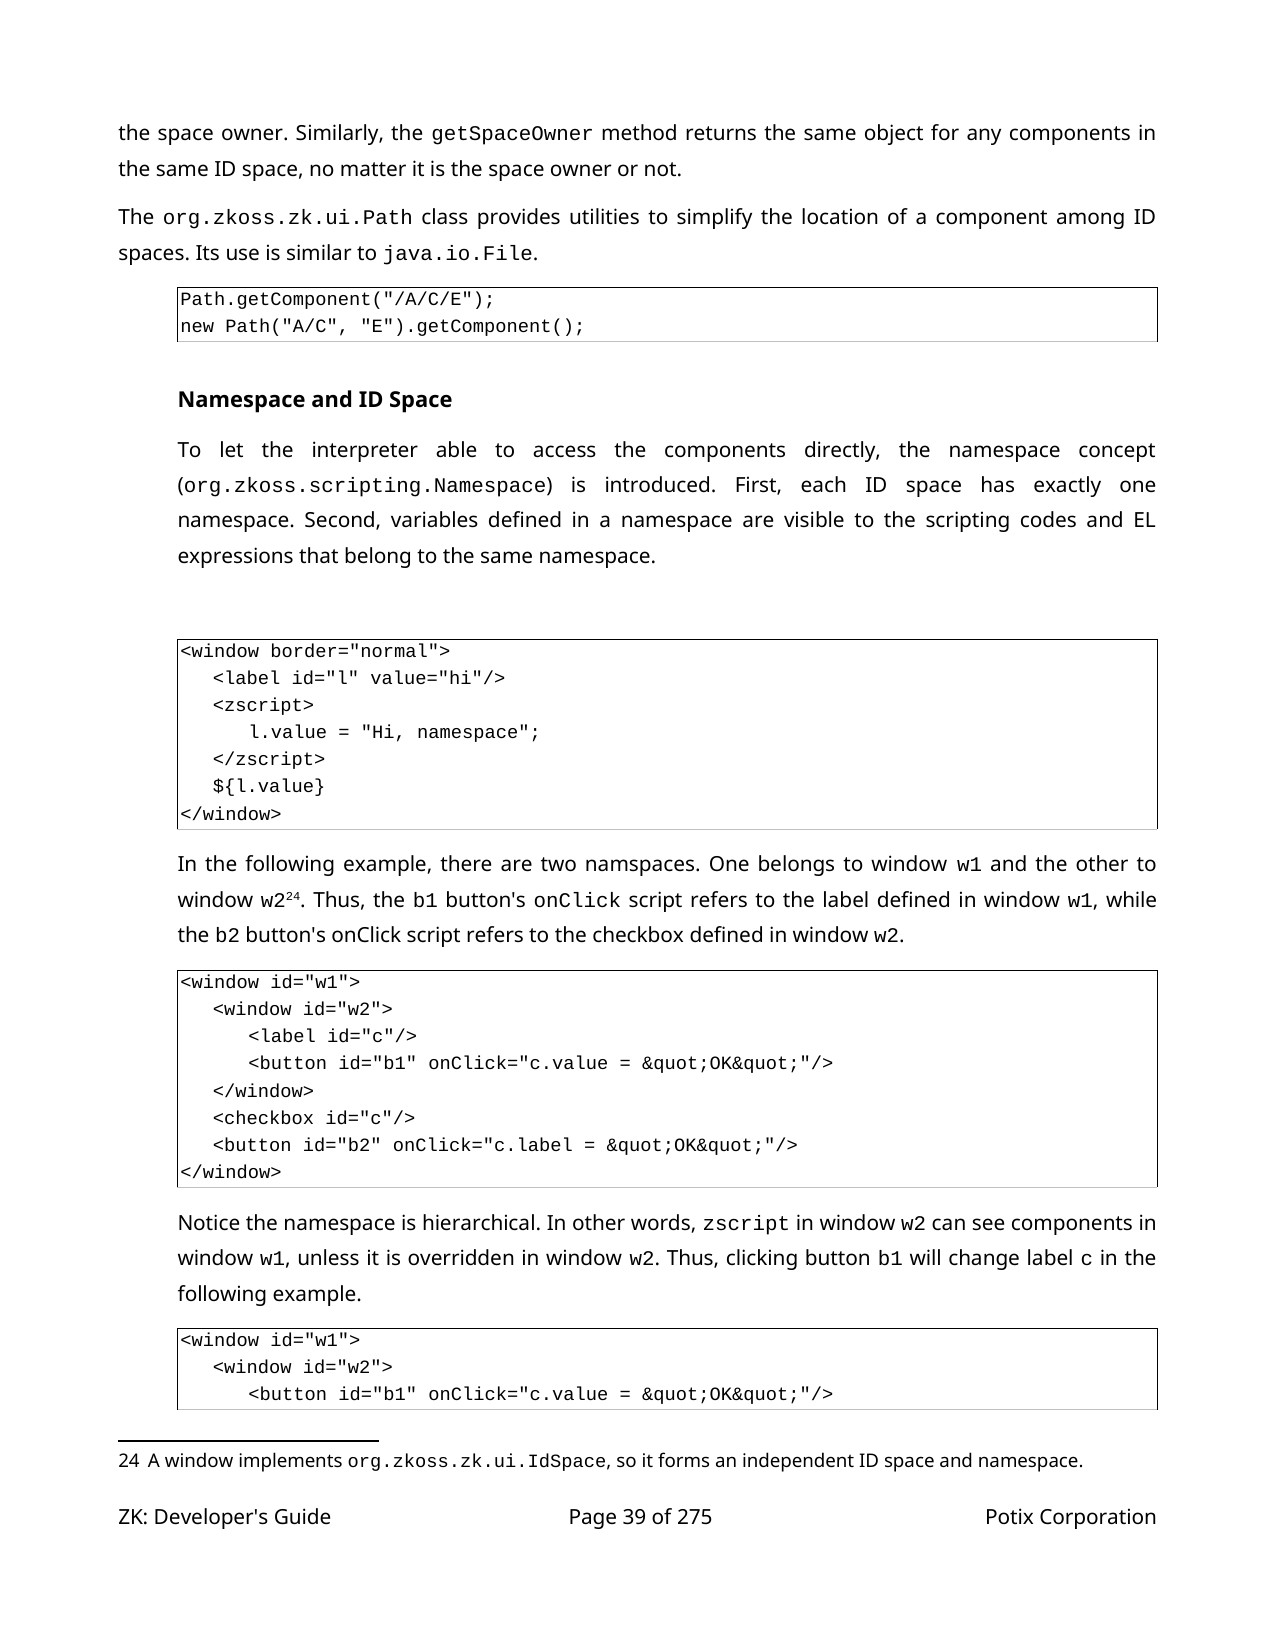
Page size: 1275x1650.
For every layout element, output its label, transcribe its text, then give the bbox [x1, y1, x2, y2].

text <button id="b2" onClick="c.label = &quot;OK&quot;"/> [178, 1133, 1157, 1157]
text ${l.value} [178, 774, 1157, 799]
text <checkbox id="c"/> [178, 1106, 1157, 1130]
subtitle Namespace and ID Space [177, 384, 1157, 414]
text <window id="w2"> [178, 997, 1157, 1021]
text <window id="w1"> [178, 1329, 1157, 1352]
text <label id="c"/> [178, 1024, 1157, 1048]
text l.value = "Hi, namespace"; [178, 720, 1157, 744]
text </window> [178, 1078, 1157, 1103]
text the space owner. Similarly, the getSpaceOwner method returns the same object for any components in the same ID space, no matter it is the space owner or not. [118, 118, 1157, 182]
text <button id="b1" onClick="c.value = &quot;OK&quot;"/> [178, 1382, 1157, 1409]
text </zscript> [178, 747, 1157, 771]
text </window> [178, 802, 1157, 829]
text To let the interpreter able to access the components directly, the namespace concept (org.zkoss.scripting.Namespace) is introduced. First, each ID space has exactly one namespace. Second, variables defined in a namespace are visible to the scripting codes and EL expressions that belong to the same namespace. [177, 435, 1157, 569]
text <window id="w2"> [178, 1355, 1157, 1379]
text Notice the namespace is hierarchical. In other words, zscript in window w2 can see components in window w1, unless it is overridden in window w2. Thus, clicking button b1 will change label c in the following example. [177, 1208, 1157, 1307]
text <window border="normal"> [178, 640, 1157, 663]
text A window implements org.zkoss.zk.ui.IdSpace, so it forms an independent ID space and namespace. [118, 1447, 1157, 1473]
text <button id="b1" onClick="c.value = &quot;OK&quot;"/> [178, 1051, 1157, 1076]
text Path.getComponent("/A/C/E"); [178, 288, 1157, 311]
text In the following example, there are two namspaces. One belongs to window w1 and the other to window w2. Thus, the b1 button's onClick script refers to the label defined in window w1, while the b2 button's onClick script refers to the checkbox defined in window w2. [177, 849, 1157, 949]
text <label id="l" value="hi"/> [178, 666, 1157, 690]
text <window id="w1"> [178, 971, 1157, 994]
text The org.zkoss.zk.ui.Path class provides utilities to simplify the location of a component among ID spaces. Its use is similar to java.io.File. [118, 202, 1157, 267]
text new Path("A/C", "E").getComponent(); [178, 314, 1157, 341]
text <zscript> [178, 693, 1157, 717]
text </window> [178, 1160, 1157, 1187]
